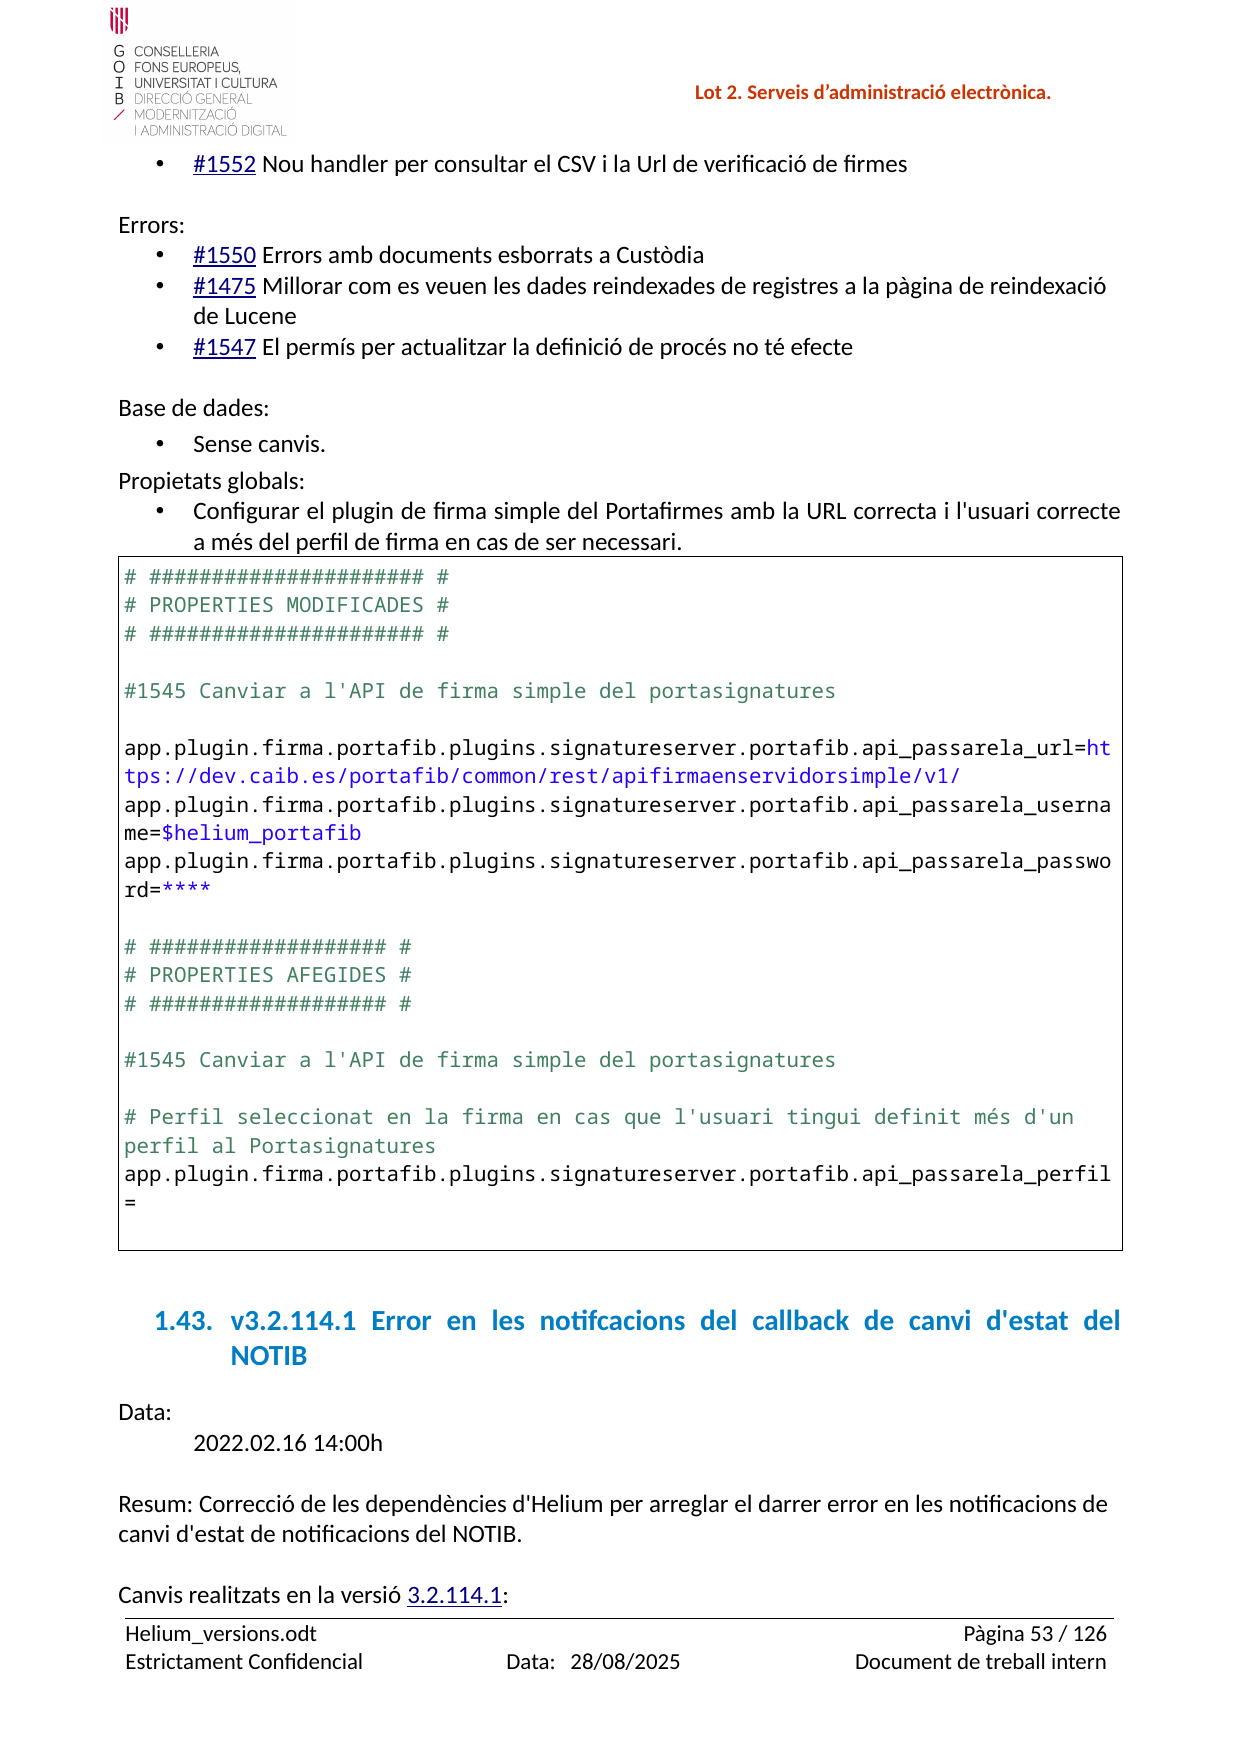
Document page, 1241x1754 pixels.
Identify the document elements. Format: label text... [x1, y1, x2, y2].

table_header # ###################### # # PROPERTIES MODIFICADES # # ###################### # #1545 Canviar a l'API de firma simple del portasignatures app.plugin.firma.portafib.plugins.signatureserver.portafib.api_passarela_url=https://dev.caib.es/portafib/common/rest/apifirmaenservidorsimple/v1/ app.plugin.firma.portafib.plugins.signatureserver.portafib.api_passarela_username=$helium_portafib app.plugin.firma.portafib.plugins.signatureserver.portafib.api_passarela_password=**** # ################### # # PROPERTIES AFEGIDES # # ################### # #1545 Canviar a l'API de firma simple del portasignatures # Perfil seleccionat en la firma en cas que l'usuari tingui definit més d'un perfil al Portasignatures app.plugin.firma.portafib.plugins.signatureserver.portafib.api_passarela_perfil= [119, 557, 1122, 1250]
list Sense canvis. [156, 428, 1122, 459]
text 2022.02.16 14:00h [118, 1427, 1122, 1458]
text Resum: Correcció de les dependències d'Helium per arreglar el darrer error en les notificacions de canvi d'estat de notificacions del NOTIB. [118, 1488, 1122, 1549]
list #1547 El permís per actualitzar la definició de procés no té efecte [156, 331, 1122, 361]
text Propietats globals: [118, 465, 1122, 495]
list #1475 Millorar com es veuen les dades reindexades de registres a la pàgina de reindexació de Lucene [156, 270, 1122, 331]
text Canvis realitzats en la versió 3.2.114.1: [118, 1580, 1122, 1610]
subtitle v3.2.114.1 Error en les notifcacions del callback de canvi d'estat del NOTIB [153, 1302, 1122, 1373]
text Errors: [118, 209, 1122, 239]
text Data: [118, 1397, 1122, 1427]
text Base de dades: [118, 392, 1122, 422]
picture [100, 0, 297, 144]
list #1552 Nou handler per consultar el CSV i la Url de verificació de firmes [156, 148, 1122, 178]
list Configurar el plugin de firma simple del Portafirmes amb la URL correcta i l'usuari correcte a més del perfil de firma en cas de ser necessari. [156, 495, 1122, 556]
list #1550 Errors amb documents esborrats a Custòdia [156, 239, 1122, 270]
